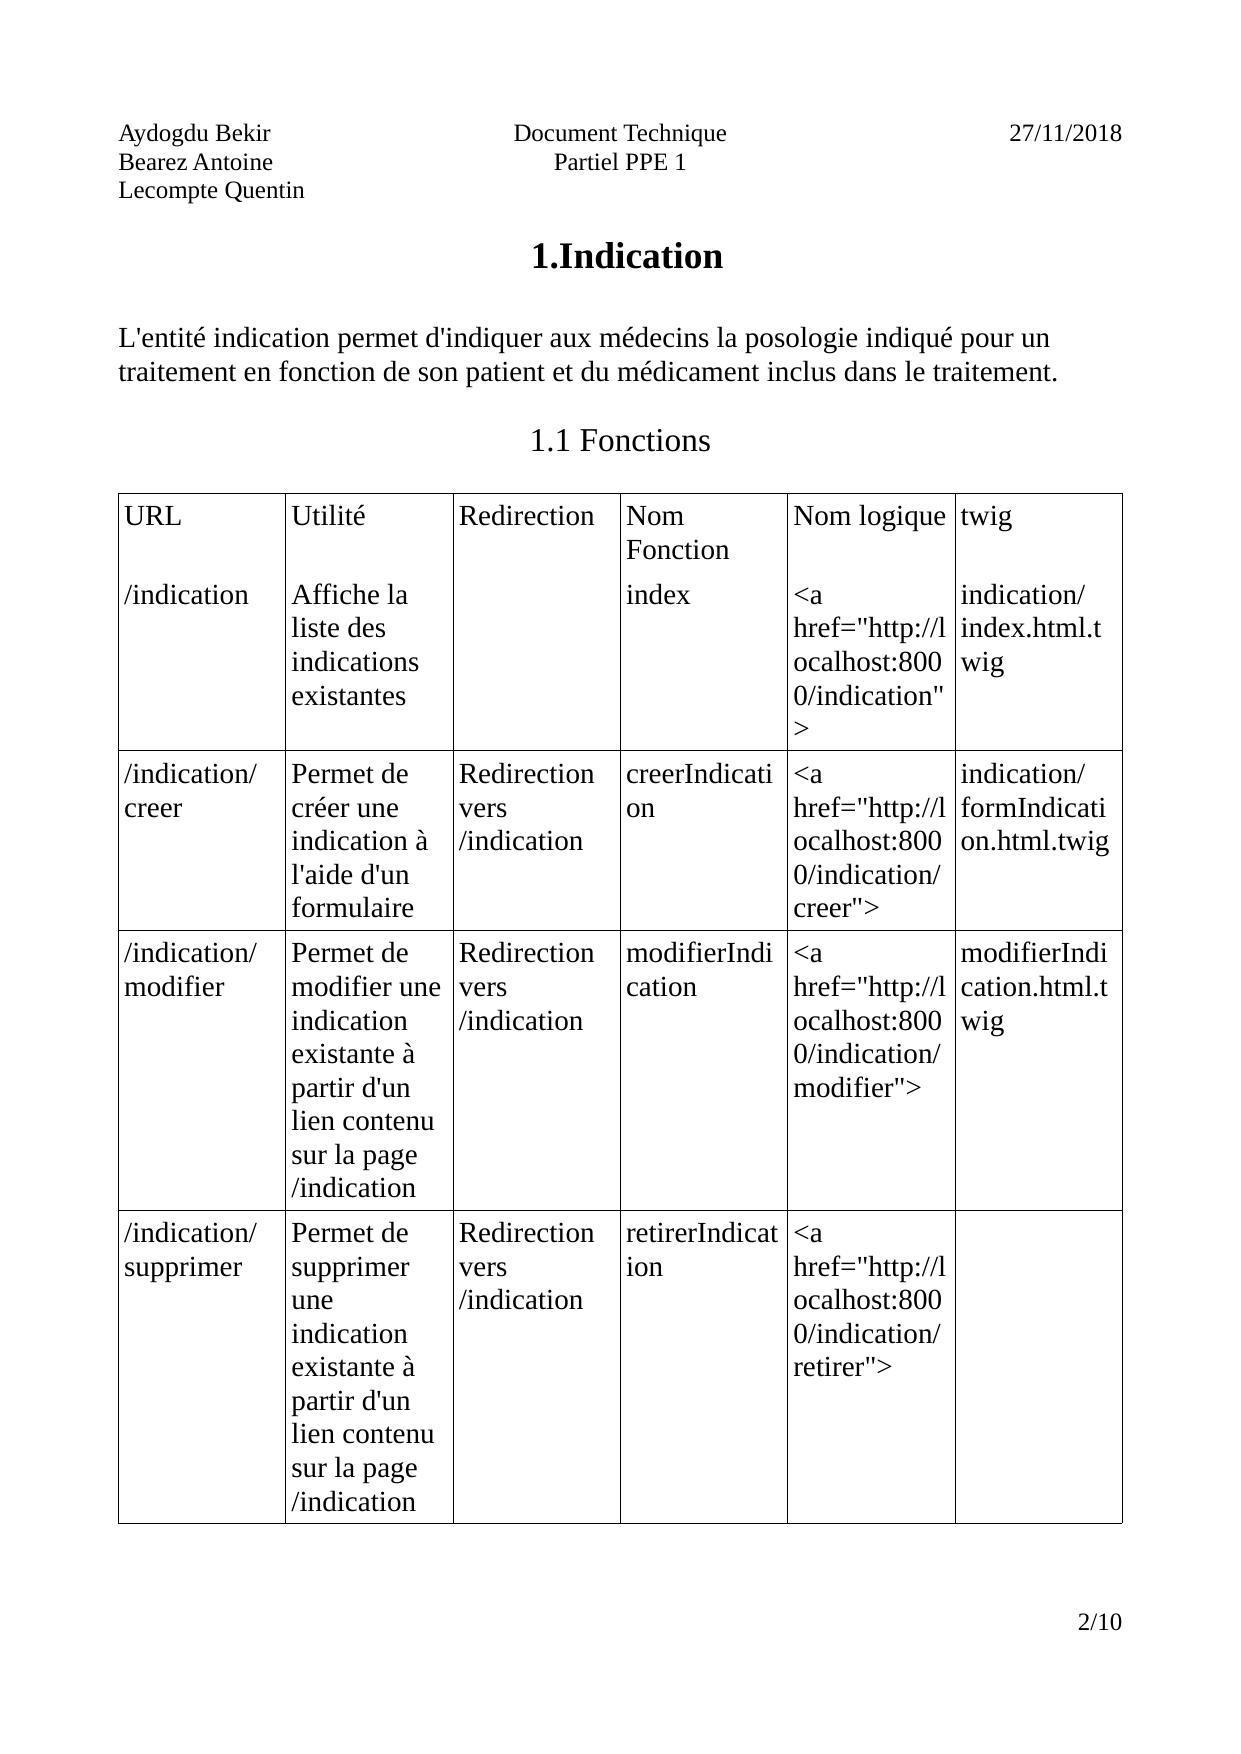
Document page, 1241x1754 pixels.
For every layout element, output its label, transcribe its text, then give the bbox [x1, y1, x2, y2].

table_cell Redirection vers /indication [454, 1211, 620, 1523]
table_cell Permet de créer une indication à l'aide d'un formulaire [286, 751, 453, 930]
table_cell creerIndication [621, 751, 787, 930]
table_cell index [621, 571, 787, 750]
table_header URL [119, 494, 285, 571]
table_cell modifierIndication.html.twig [956, 931, 1122, 1209]
table_cell indication/formIndication.html.twig [956, 751, 1122, 930]
table_cell /indication [119, 571, 285, 750]
table_header Nom logique [788, 494, 955, 571]
table_header Redirection [454, 494, 620, 571]
table_cell /indication/modifier [119, 931, 285, 1209]
table_cell Redirection vers /indication [454, 751, 620, 930]
table_cell retirerIndication [621, 1211, 787, 1523]
list 1.Indication [493, 234, 1122, 277]
table_header Utilité [286, 494, 453, 571]
table_cell Affiche la liste des indications existantes [286, 571, 453, 750]
text 1.1 Fonctions [118, 421, 1122, 459]
text L'entité indication permet d'indiquer aux médecins la posologie indiqué pour un traitement en fonction de son patient et du médicament inclus dans le traitement. [118, 320, 1122, 387]
table_cell <a href="http://localhost:8000/indication"> [788, 571, 955, 750]
table_cell Redirection vers /indication [454, 931, 620, 1209]
table_cell modifierIndication [621, 931, 787, 1209]
table_cell indication/index.html.twig [956, 571, 1122, 750]
table_cell /indication/supprimer [119, 1211, 285, 1523]
table_cell <a href="http://localhost:8000/indication/retirer"> [788, 1211, 955, 1523]
table_cell <a href="http://localhost:8000/indication/modifier"> [788, 931, 955, 1209]
table_cell <a href="http://localhost:8000/indication/creer"> [788, 751, 955, 930]
table_header twig [956, 494, 1122, 571]
table_cell [454, 571, 620, 750]
table_cell /indication/creer [119, 751, 285, 930]
table_cell [956, 1211, 1122, 1523]
table_cell Permet de modifier une indication existante à partir d'un lien contenu sur la page /indication [286, 931, 453, 1209]
table_cell Permet de supprimer une indication existante à partir d'un lien contenu sur la page /indication [286, 1211, 453, 1523]
table_header Nom Fonction [621, 494, 787, 571]
